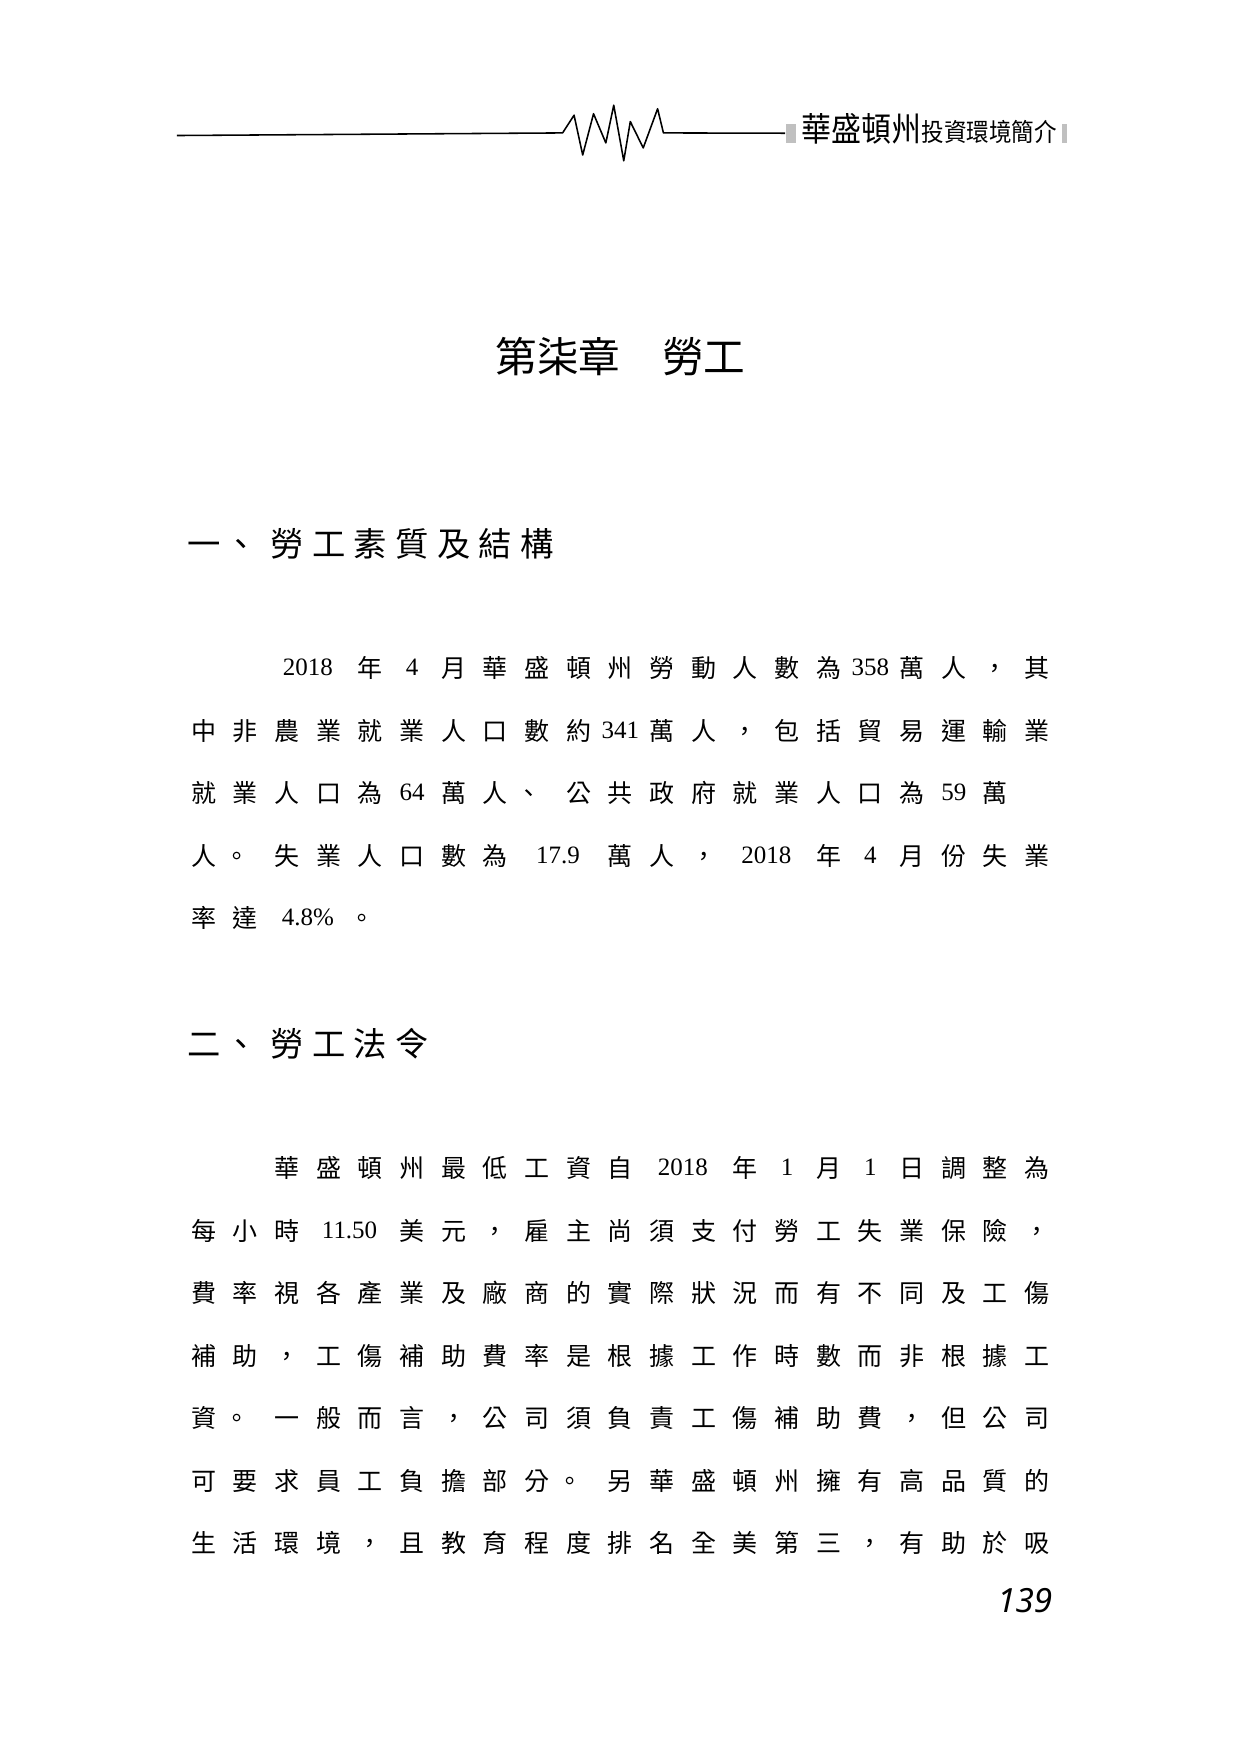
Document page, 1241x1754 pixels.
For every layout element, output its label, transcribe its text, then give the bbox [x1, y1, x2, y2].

text 第柒章 勞工 [183, 313, 1058, 375]
text 華盛頓州最低工資自2018年1月1日調整為每小時11.50美元，雇主尚須支付勞工失業保險，費率視各產業及廠商的實際狀況而有不同及工傷補助，工傷補助費率是根據工作時數而非根據工資。一般而言，公司須負責工傷補助費，但公司可要求員工負擔部分。另華盛頓州擁有高品質的生活環境，且教育程度排名全美第三，有助於吸 [183, 1125, 1058, 1563]
text 2018年4月華盛頓州勞動人數為358萬人，其中非農業就業人口數約341萬人，包括貿易運輸業就業人口為64萬人、公共政府就業人口為59萬人。失業人口數為17.9萬人，2018年4月份失業率達4.8%。 [183, 625, 1058, 938]
text 二、勞工法令 [183, 1000, 1058, 1063]
text 一、勞工素質及結構 [183, 500, 1058, 563]
